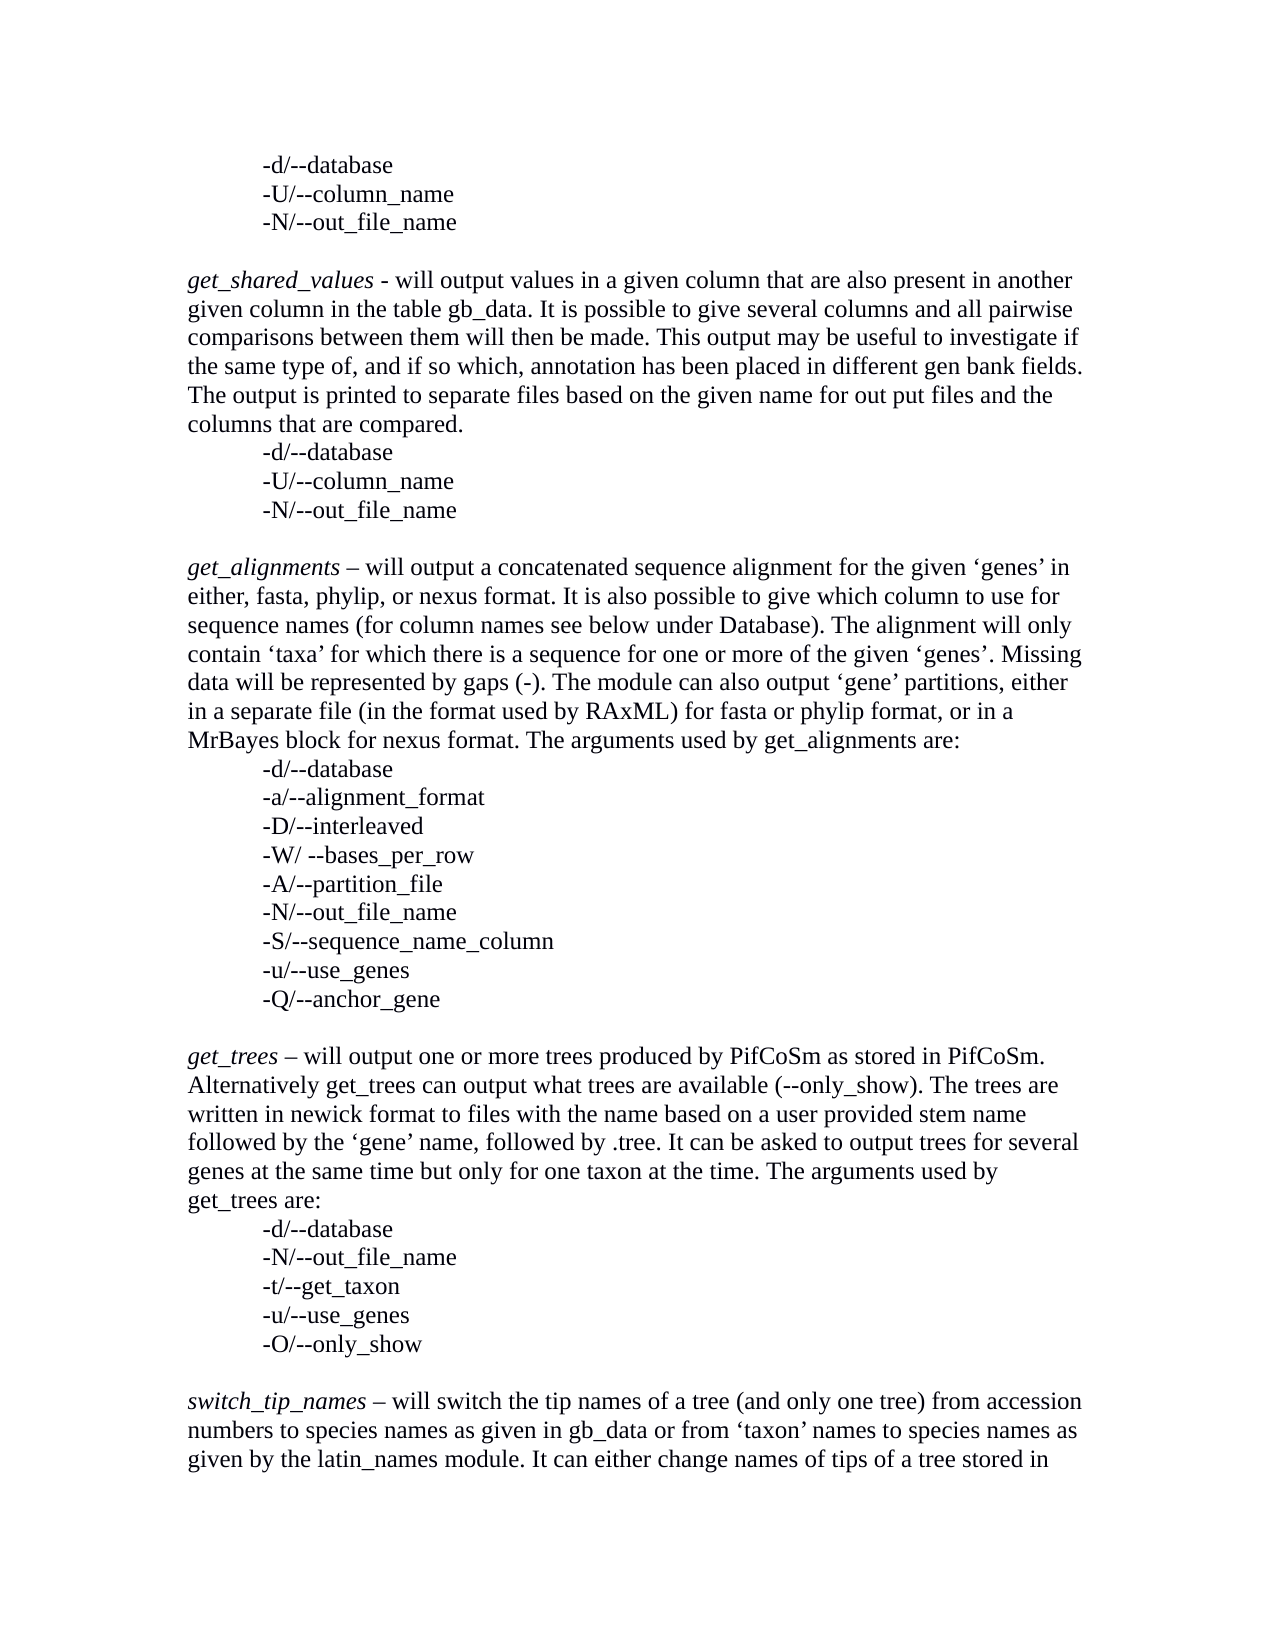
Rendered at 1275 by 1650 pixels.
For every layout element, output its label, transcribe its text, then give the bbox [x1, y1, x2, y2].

text switch_tip_names – will switch the tip names of a tree (and only one tree) from accession numbers to species names as given in gb_data or from ‘taxon’ names to species names as given by the latin_names module. It can either change names of tips of a tree stored in [187, 1386, 1087, 1472]
text -N/--out_file_name [187, 207, 1087, 236]
text get_shared_values - will output values in a given column that are also present in another given column in the table gb_data. It is possible to give several columns and all pairwise comparisons between them will then be made. This output may be useful to investigate if the same type of, and if so which, annotation has been placed in different gen bank fields. The output is printed to separate files based on the given name for out put files and the columns that are compared. [187, 265, 1087, 437]
text get_alignments – will output a concatenated sequence alignment for the given ‘genes’ in either, fasta, phylip, or nexus format. It is also possible to give which column to use for sequence names (for column names see below under Database). The alignment will only contain ‘taxa’ for which there is a sequence for one or more of the given ‘genes’. Missing data will be represented by gaps (-). The module can also output ‘gene’ partitions, either in a separate file (in the format used by RAxML) for fasta or phylip format, or in a MrBayes block for nexus format. The arguments used by get_alignments are: [187, 552, 1087, 754]
text -d/--database [187, 150, 1087, 179]
text -N/--out_file_name [187, 1242, 1087, 1271]
text -u/--use_genes [187, 955, 1087, 984]
text -U/--column_name [187, 466, 1087, 495]
text -t/--get_taxon [187, 1271, 1087, 1300]
text -A/--partition_file [187, 869, 1087, 897]
text -d/--database [187, 754, 1087, 782]
text -Q/--anchor_gene [187, 984, 1087, 1012]
text -u/--use_genes [187, 1300, 1087, 1329]
text -S/--sequence_name_column [187, 926, 1087, 955]
text -d/--database [187, 437, 1087, 466]
text -U/--column_name [187, 179, 1087, 207]
text get_trees – will output one or more trees produced by PifCoSm as stored in PifCoSm. Alternatively get_trees can output what trees are available (--only_show). The trees are written in newick format to files with the name based on a user provided stem name followed by the ‘gene’ name, followed by .tree. It can be asked to output trees for several genes at the same time but only for one taxon at the time. The arguments used by get_trees are: [187, 1041, 1087, 1214]
text -N/--out_file_name [187, 897, 1087, 926]
text -a/--alignment_format [187, 782, 1087, 811]
text -W/ --bases_per_row [187, 840, 1087, 869]
text -D/--interleaved [187, 811, 1087, 840]
text -d/--database [187, 1214, 1087, 1242]
text -O/--only_show [187, 1329, 1087, 1357]
text -N/--out_file_name [187, 495, 1087, 524]
